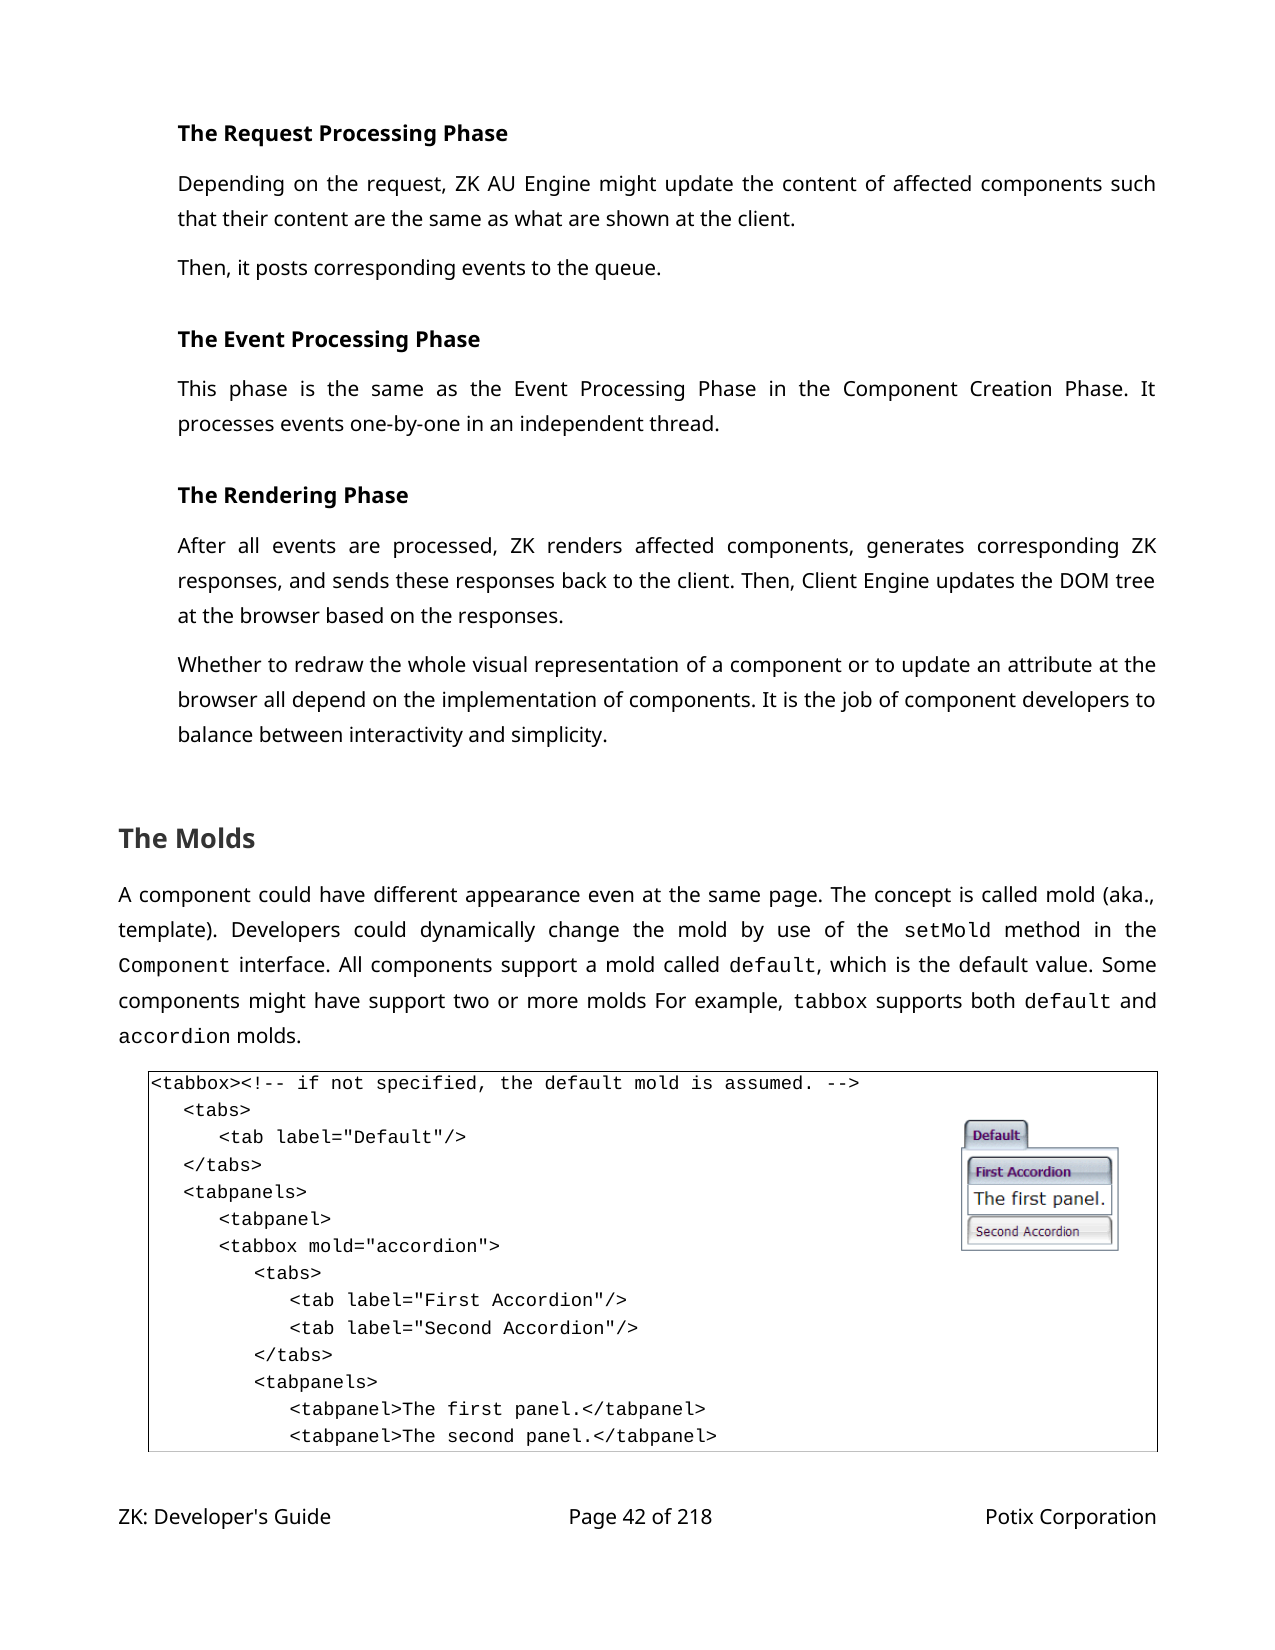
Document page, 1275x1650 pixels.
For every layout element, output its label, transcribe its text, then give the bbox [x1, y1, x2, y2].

text <tabpanel>The second panel.</tabpanel> [149, 1424, 1157, 1451]
text Then, it posts corresponding events to the queue. [177, 253, 1157, 281]
text <tabpanels> [149, 1179, 958, 1204]
text After all events are processed, ZK renders affected components, generates corresponding ZK responses, and sends these responses back to the client. Then, Client Engine updates the DOM tree at the browser based on the responses. [177, 531, 1157, 629]
text <tabbox mold="accordion"> [149, 1234, 1157, 1258]
text A component could have different appearance even at the same page. The concept is called mold (aka., template). Developers could dynamically change the mold by use of the setMold method in the Component interface. All components support a mold called default, which is the default value. Some components might have support two or more molds For example, tabbox supports both default and accordion molds. [118, 880, 1157, 1050]
text <tab label="First Accordion"/> [149, 1288, 1157, 1313]
text <tabs> [149, 1098, 1157, 1122]
text <tabpanel>The first panel.</tabpanel> [149, 1397, 1157, 1421]
text [1127, 1207, 1157, 1231]
text <tabbox><!-- if not specified, the default mold is assumed. --> [149, 1072, 1157, 1095]
text <tab label="Default"/> [149, 1125, 958, 1149]
subtitle The Rendering Phase [177, 480, 1157, 510]
text [1127, 1152, 1157, 1177]
text [1127, 1179, 1157, 1204]
picture [958, 1116, 1127, 1255]
text Depending on the request, ZK AU Engine might update the content of affected components such that their content are the same as what are shown at the client. [177, 169, 1157, 232]
text </tabs> [149, 1152, 958, 1177]
text This phase is the same as the Event Processing Phase in the Component Creation Phase. It processes events one-by-one in an independent thread. [177, 374, 1157, 438]
text <tabpanel> [149, 1207, 958, 1231]
text Whether to redraw the whole visual representation of a component or to update an attribute at the browser all depend on the implementation of components. It is the job of component developers to balance between interactivity and simplicity. [177, 650, 1157, 749]
text <tabpanels> [149, 1370, 1157, 1394]
subtitle The Event Processing Phase [177, 323, 1157, 353]
text </tabs> [149, 1343, 1157, 1367]
text <tabs> [149, 1261, 1157, 1285]
text <tab label="Second Accordion"/> [149, 1316, 1157, 1340]
subtitle The Request Processing Phase [177, 118, 1157, 148]
subtitle The Molds [118, 819, 1157, 856]
text [1127, 1125, 1157, 1149]
